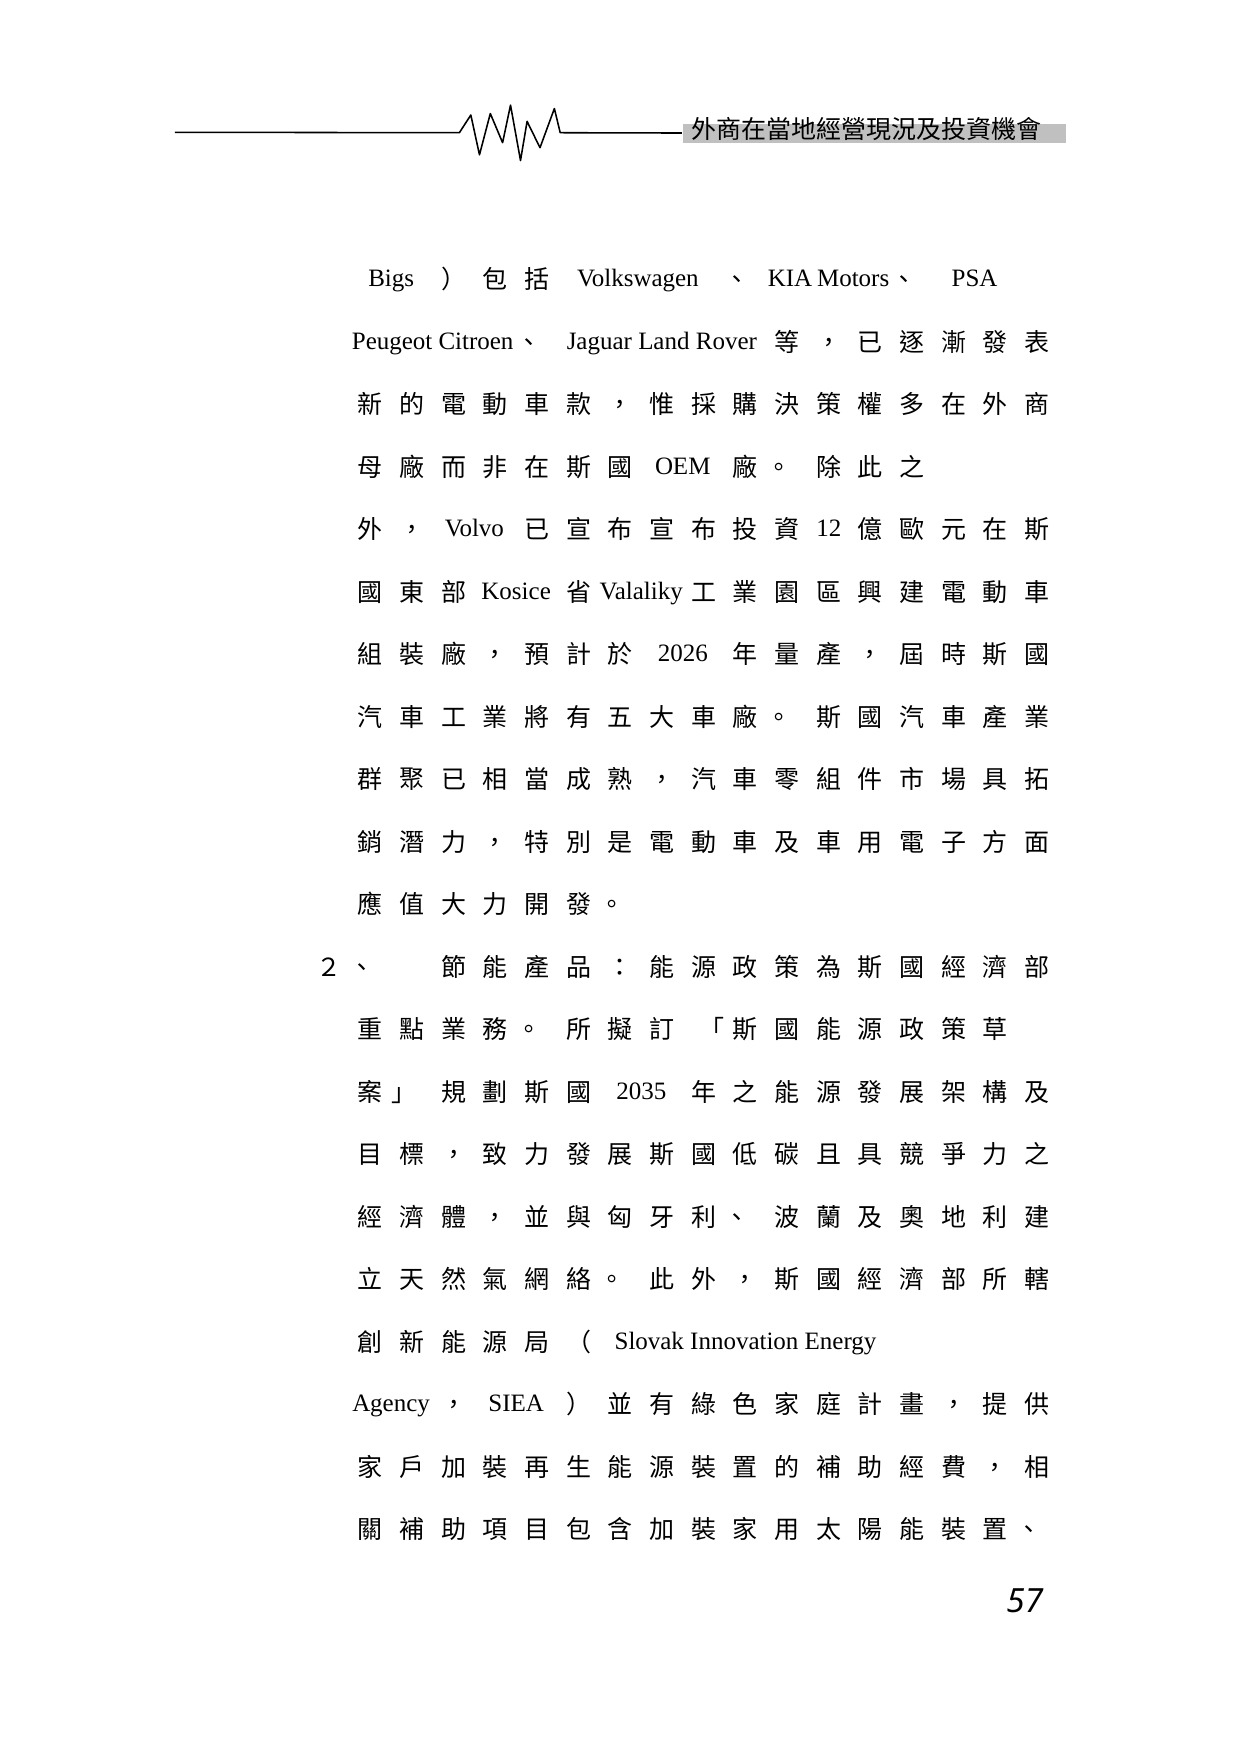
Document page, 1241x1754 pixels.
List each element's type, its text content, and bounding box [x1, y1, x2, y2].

text ２、 節能產品：能源政策為斯國經濟部重點業務。所擬訂「斯國能源政策草案」規劃斯國2035年之能源發展架構及目標，致力發展斯國低碳且具競爭力之經濟體，並與匈牙利、波蘭及奧地利建立天然氣網絡。此外，斯國經濟部所轄創新能源局（Slovak Innovation Energy Agency，SIEA）並有綠色家庭計畫，提供家戶加裝再生能源裝置的補助經費，相關補助項目包含加裝家用太陽能裝置、 [281, 924, 1058, 1549]
text Bigs）包括Volkswagen 、KIA Motors、PSA Peugeot Citroen、Jaguar Land Rover等，已逐漸發表新的電動車款，惟採購決策權多在外商母廠而非在斯國OEM廠。除此之外，Volvo已宣布宣布投資12億歐元在斯國東部Kosice省Valaliky工業園區興建電動車組裝廠，預計於2026年量產，屆時斯國汽車工業將有五大車廠。斯國汽車產業群聚已相當成熟，汽車零組件市場具拓銷潛力，特別是電動車及車用電子方面應值大力開發。 [281, 236, 1058, 924]
